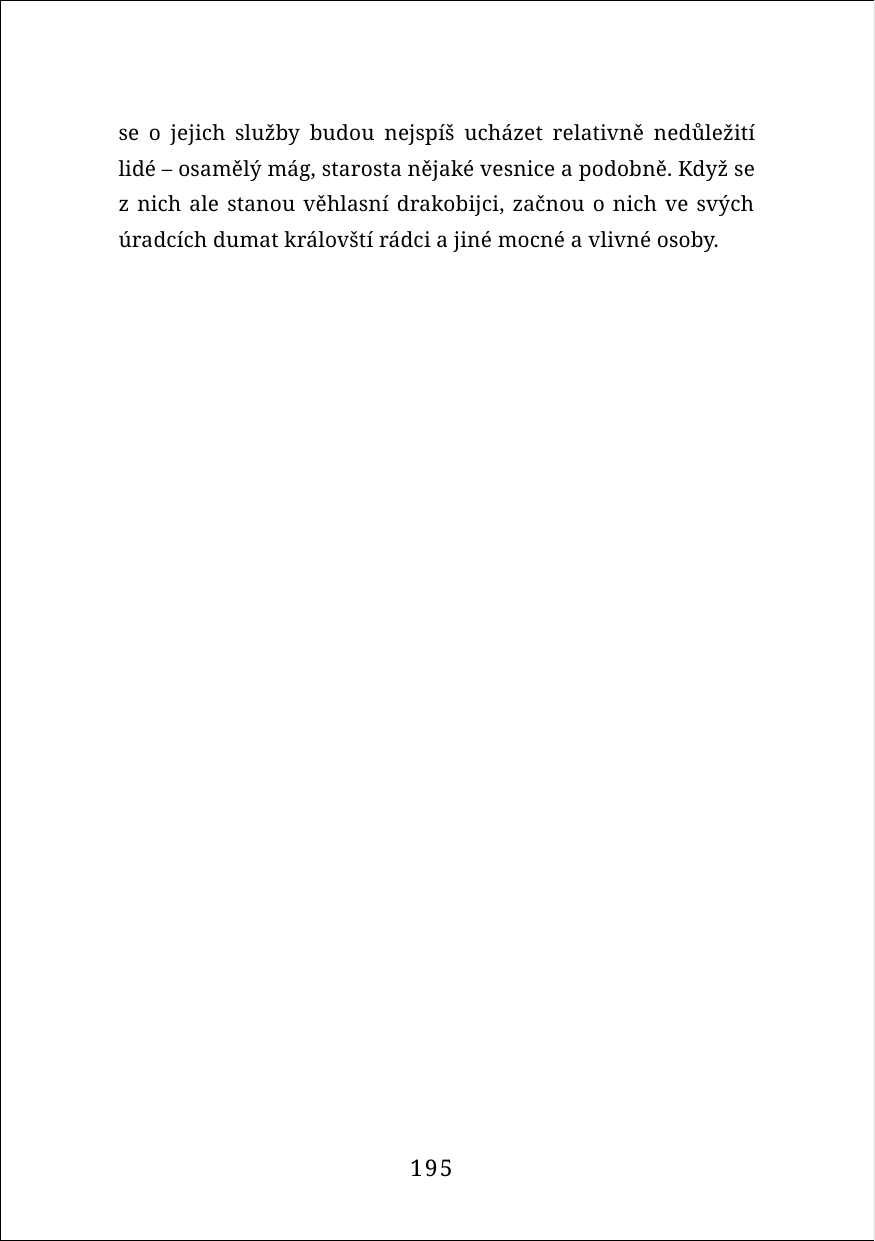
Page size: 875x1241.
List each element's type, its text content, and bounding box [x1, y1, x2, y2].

text se o jejich služby budou nejspíš ucházet relativně nedůležití lidé – osamělý mág, starosta nějaké vesnice a podobně. Když se z nich ale stanou věhlasní drakobijci, začnou o nich ve svých úradcích dumat královští rádci a jiné mocné a vlivné osoby. [118, 118, 756, 253]
